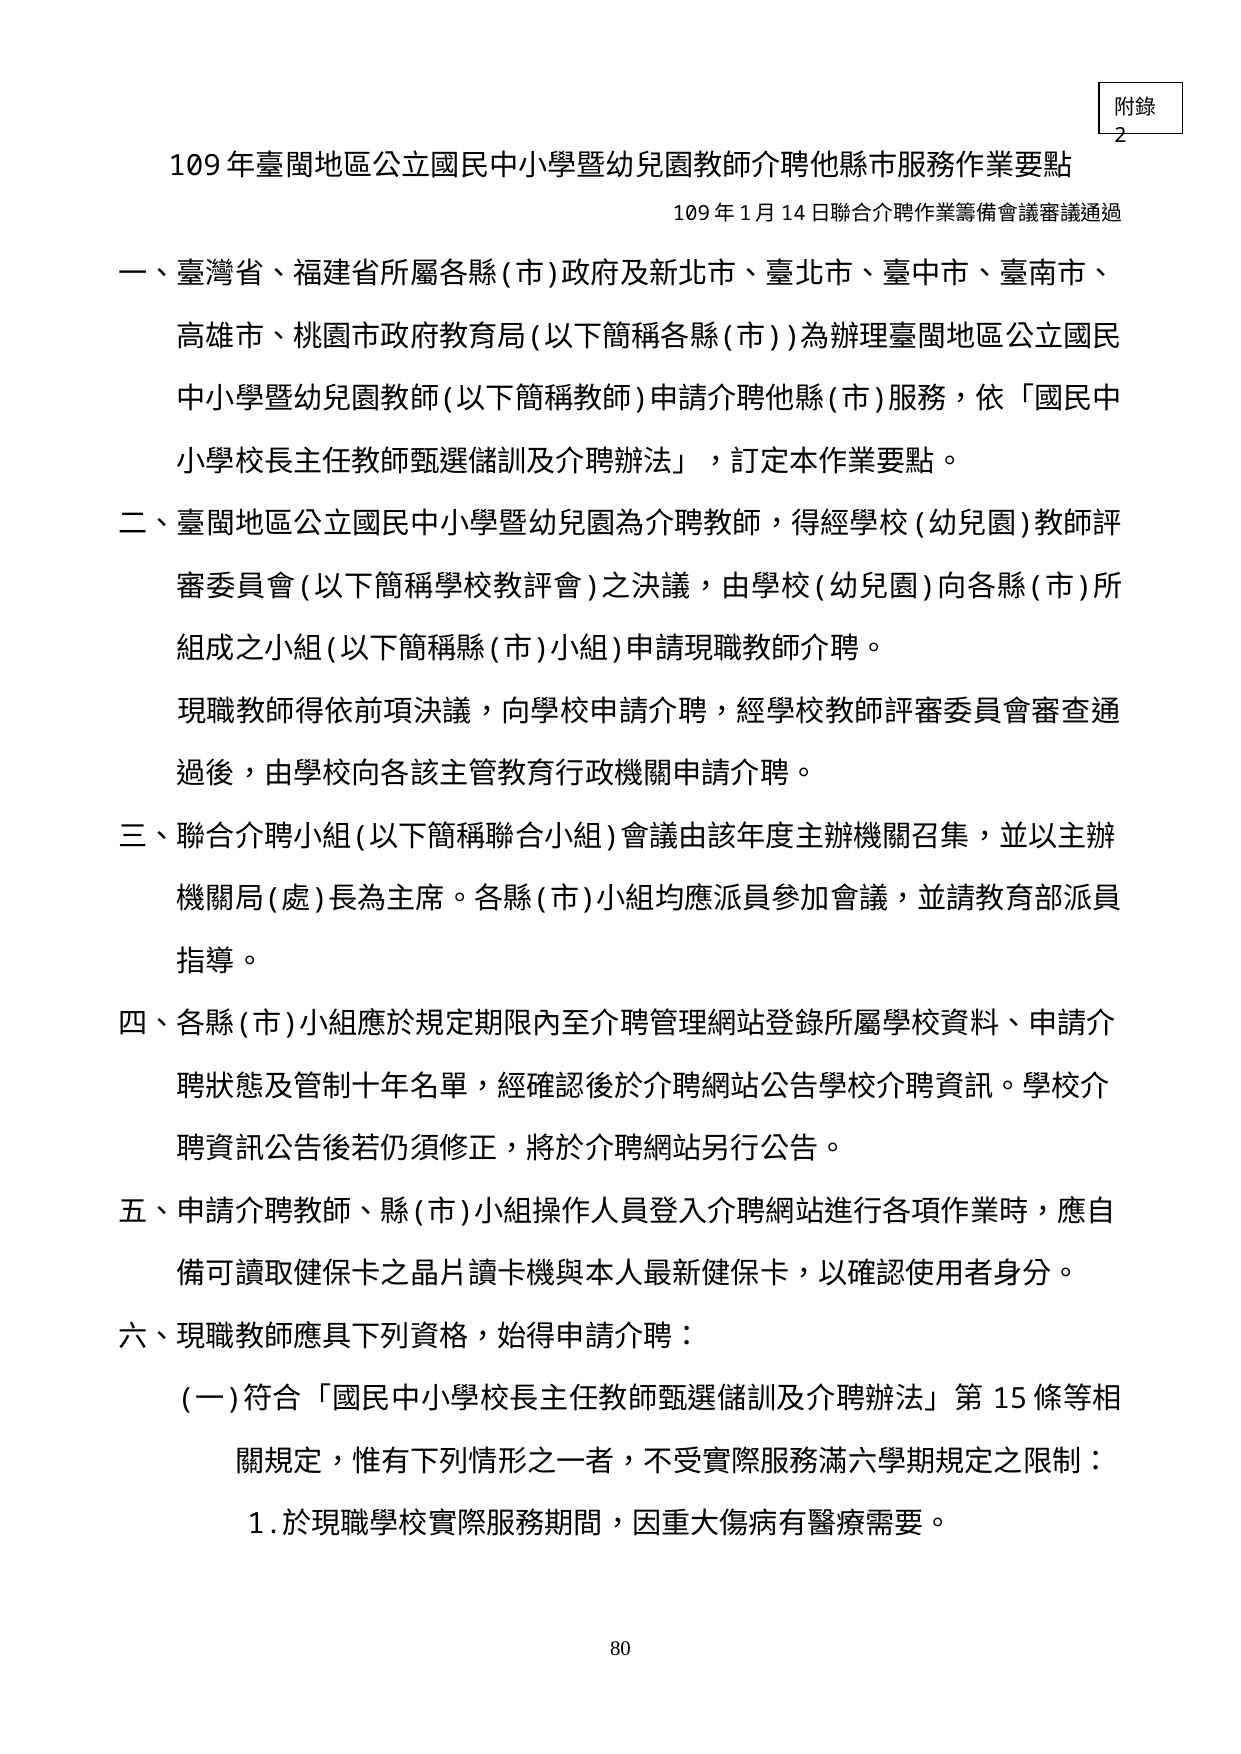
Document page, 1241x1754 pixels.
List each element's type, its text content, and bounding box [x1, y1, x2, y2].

text 三、聯合介聘小組(以下簡稱聯合小組)會議由該年度主辦機關召集，並以主辦機關局(處)長為主席。各縣(市)小組均應派員參加會議，並請教育部派員指導。 [118, 792, 1122, 979]
text 現職教師得依前項決議，向學校申請介聘，經學校教師評審委員會審查通過後，由學校向各該主管教育行政機關申請介聘。 [176, 667, 1122, 792]
text 四、各縣(市)小組應於規定期限內至介聘管理網站登錄所屬學校資料、申請介聘狀態及管制十年名單，經確認後於介聘網站公告學校介聘資訊。學校介聘資訊公告後若仍須修正，將於介聘網站另行公告。 [118, 979, 1122, 1167]
text (一)符合「國民中小學校長主任教師甄選儲訓及介聘辦法」第15條等相關規定，惟有下列情形之一者，不受實際服務滿六學期規定之限制： [177, 1354, 1122, 1479]
text 109年臺閩地區公立國民中小學暨幼兒園教師介聘他縣巿服務作業要點 [118, 121, 1122, 183]
text 六、現職教師應具下列資格，始得申請介聘： [118, 1292, 1122, 1354]
text 一、臺灣省、福建省所屬各縣(市)政府及新北市、臺北市、臺中市、臺南市、高雄市、桃園市政府教育局(以下簡稱各縣(市))為辦理臺閩地區公立國民中小學暨幼兒園教師(以下簡稱教師)申請介聘他縣(市)服務，依「國民中小學校長主任教師甄選儲訓及介聘辦法」，訂定本作業要點。 [118, 229, 1122, 479]
text 五、申請介聘教師、縣(市)小組操作人員登入介聘網站進行各項作業時，應自備可讀取健保卡之晶片讀卡機與本人最新健保卡，以確認使用者身分。 [118, 1167, 1122, 1292]
text 109年1月14日聯合介聘作業籌備會議審議通過 [118, 183, 1122, 229]
text 1.於現職學校實際服務期間，因重大傷病有醫療需要。 [177, 1479, 1122, 1542]
text 二、臺閩地區公立國民中小學暨幼兒園為介聘教師，得經學校(幼兒園)教師評審委員會(以下簡稱學校教評會)之決議，由學校(幼兒園)向各縣(市)所組成之小組(以下簡稱縣(市)小組)申請現職教師介聘。 [118, 479, 1122, 667]
